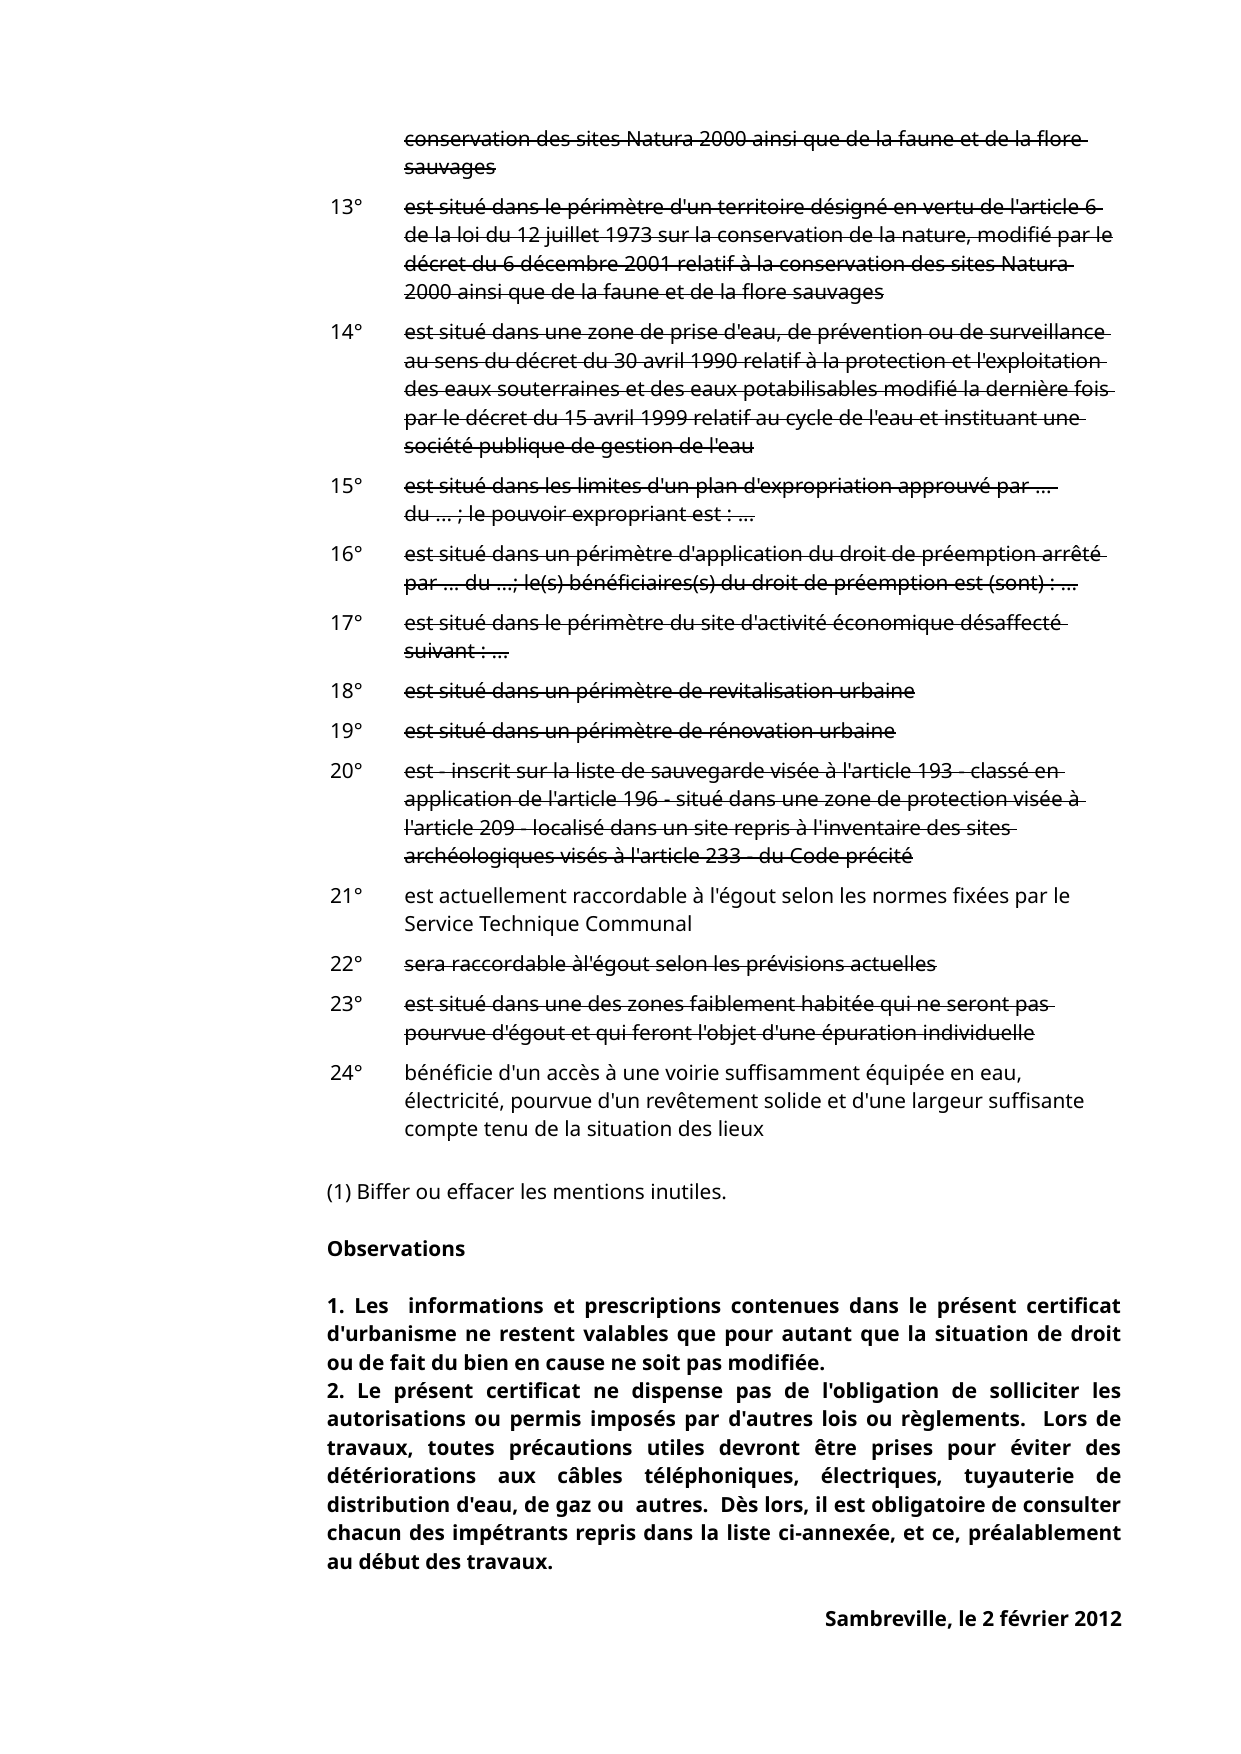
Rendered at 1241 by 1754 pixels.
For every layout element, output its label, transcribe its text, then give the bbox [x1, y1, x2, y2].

table_header [0, 944, 398, 983]
table_header [0, 534, 398, 602]
table_header est actuellement raccordable à l'égout selon les normes fixées par le Service Technique Communal [398, 875, 1122, 944]
table_header est situé dans une zone de prise d'eau, de prévention ou de surveillance au sens du décret du 30 avril 1990 relatif à la protection et l'exploitation des eaux souterraines et des eaux potabilisables modifié la dernière fois par le décret du 15 avril 1999 relatif au cycle de l'eau et instituant une société publique de gestion de l'eau [398, 312, 1122, 465]
table_header est situé dans un périmètre d'application du droit de préemption arrêté par ... du ...; le(s) bénéficiaires(s) du droit de préemption est (sont) : ... [398, 534, 1122, 602]
table_header [0, 118, 398, 186]
table_header [0, 710, 398, 750]
table_header est situé dans un périmètre de rénovation urbaine [398, 710, 1122, 750]
table_header est situé dans un périmètre de revitalisation urbaine [398, 670, 1122, 710]
text (1) Biffer ou effacer les mentions inutiles. [327, 1177, 1122, 1206]
table_header [0, 312, 398, 465]
table_header [0, 670, 398, 710]
table_header est situé dans le périmètre d'un territoire désigné en vertu de l'article 6 de la loi du 12 juillet 1973 sur la conservation de la nature, modifié par le décret du 6 décembre 2001 relatif à la conservation des sites Natura 2000 ainsi que de la faune et de la flore sauvages [398, 186, 1122, 312]
table_header est situé dans les limites d'un plan d'expropriation approuvé par ... du ... ; le pouvoir expropriant est : ... [398, 465, 1122, 534]
table_header [0, 602, 398, 670]
table_header est situé dans le périmètre du site d'activité économique désaffecté suivant : ... [398, 602, 1122, 670]
text 2. Le présent certificat ne dispense pas de l'obligation de solliciter les autorisations ou permis imposés par d'autres lois ou règlements. Lors de travaux, toutes précautions utiles devront être prises pour éviter des détériorations aux câbles téléphoniques, électriques, tuyauterie de distribution d'eau, de gaz ou autres. Dès lors, il est obligatoire de consulter chacun des impétrants repris dans la liste ci-annexée, et ce, préalablement au début des travaux. [327, 1376, 1122, 1575]
table_header [0, 750, 398, 875]
table_header [0, 984, 398, 1052]
table_header conservation des sites Natura 2000 ainsi que de la faune et de la flore sauvages [398, 118, 1122, 186]
text Sambreville, le 2 février 2012 [327, 1604, 1122, 1632]
table_header bénéficie d'un accès à une voirie suffisamment équipée en eau, électricité, pourvue d'un revêtement solide et d'une largeur suffisante compte tenu de la situation des lieux [398, 1052, 1122, 1149]
text Observations [327, 1234, 1122, 1262]
text 1. Les informations et prescriptions contenues dans le présent certificat d'urbanisme ne restent valables que pour autant que la situation de droit ou de fait du bien en cause ne soit pas modifiée. [327, 1291, 1122, 1376]
table_header [0, 875, 398, 944]
table_header est - inscrit sur la liste de sauvegarde visée à l'article 193 - classé en application de l'article 196 - situé dans une zone de protection visée à l'article 209 - localisé dans un site repris à l'inventaire des sites archéologiques visés à l'article 233 - du Code précité [398, 750, 1122, 875]
table_header [0, 465, 398, 534]
table_header [0, 1052, 398, 1149]
table_header [0, 186, 398, 312]
table_header est situé dans une des zones faiblement habitée qui ne seront pas pourvue d'égout et qui feront l'objet d'une épuration individuelle [398, 984, 1122, 1052]
table_header sera raccordable àl'égout selon les prévisions actuelles [398, 944, 1122, 983]
